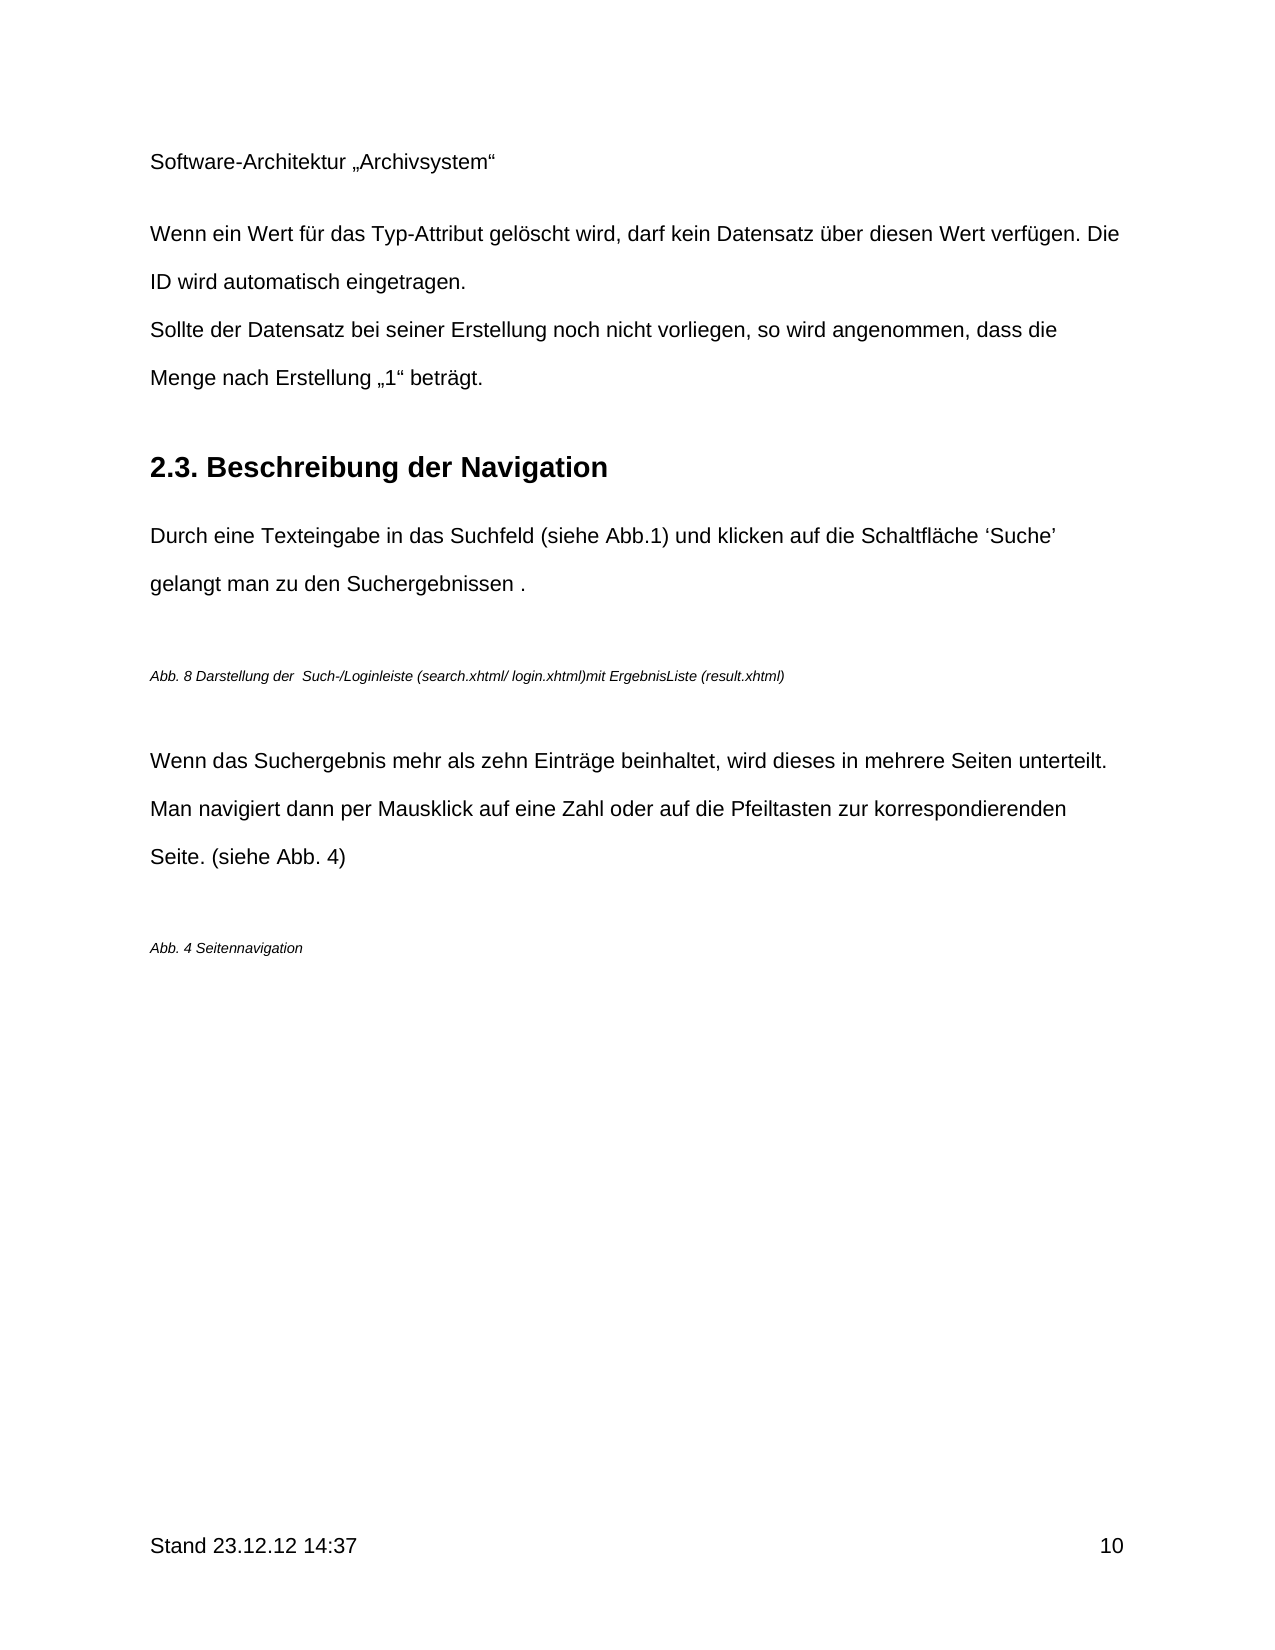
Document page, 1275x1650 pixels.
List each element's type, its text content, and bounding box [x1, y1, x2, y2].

text Wenn das Suchergebnis mehr als zehn Einträge beinhaltet, wird dieses in mehrere Seiten unterteilt. Man navigiert dann per Mausklick auf eine Zahl oder auf die Pfeiltasten zur korrespondierenden Seite. (siehe Abb. 4) [150, 748, 1125, 887]
text Sollte der Datensatz bei seiner Erstellung noch nicht vorliegen, so wird angenommen, dass die Menge nach Erstellung „1“ beträgt. [150, 318, 1125, 408]
text Durch eine Texteingabe in das Suchfeld (siehe Abb.1) und klicken auf die Schaltfläche ‘Suche’ gelangt man zu den Suchergebnissen . [150, 524, 1125, 614]
subtitle 2.3. Beschreibung der Navigation [150, 451, 1125, 507]
text Abb. 8 Darstellung der Such-/Loginleiste (search.xhtml/ login.xhtml)mit ErgebnisListe (result.xhtml) [150, 668, 1125, 696]
text Abb. 4 Seitennavigation [150, 941, 1125, 969]
text Wenn ein Wert für das Typ-Attribut gelöscht wird, darf kein Datensatz über diesen Wert verfügen. Die ID wird automatisch eingetragen. [150, 221, 1125, 311]
